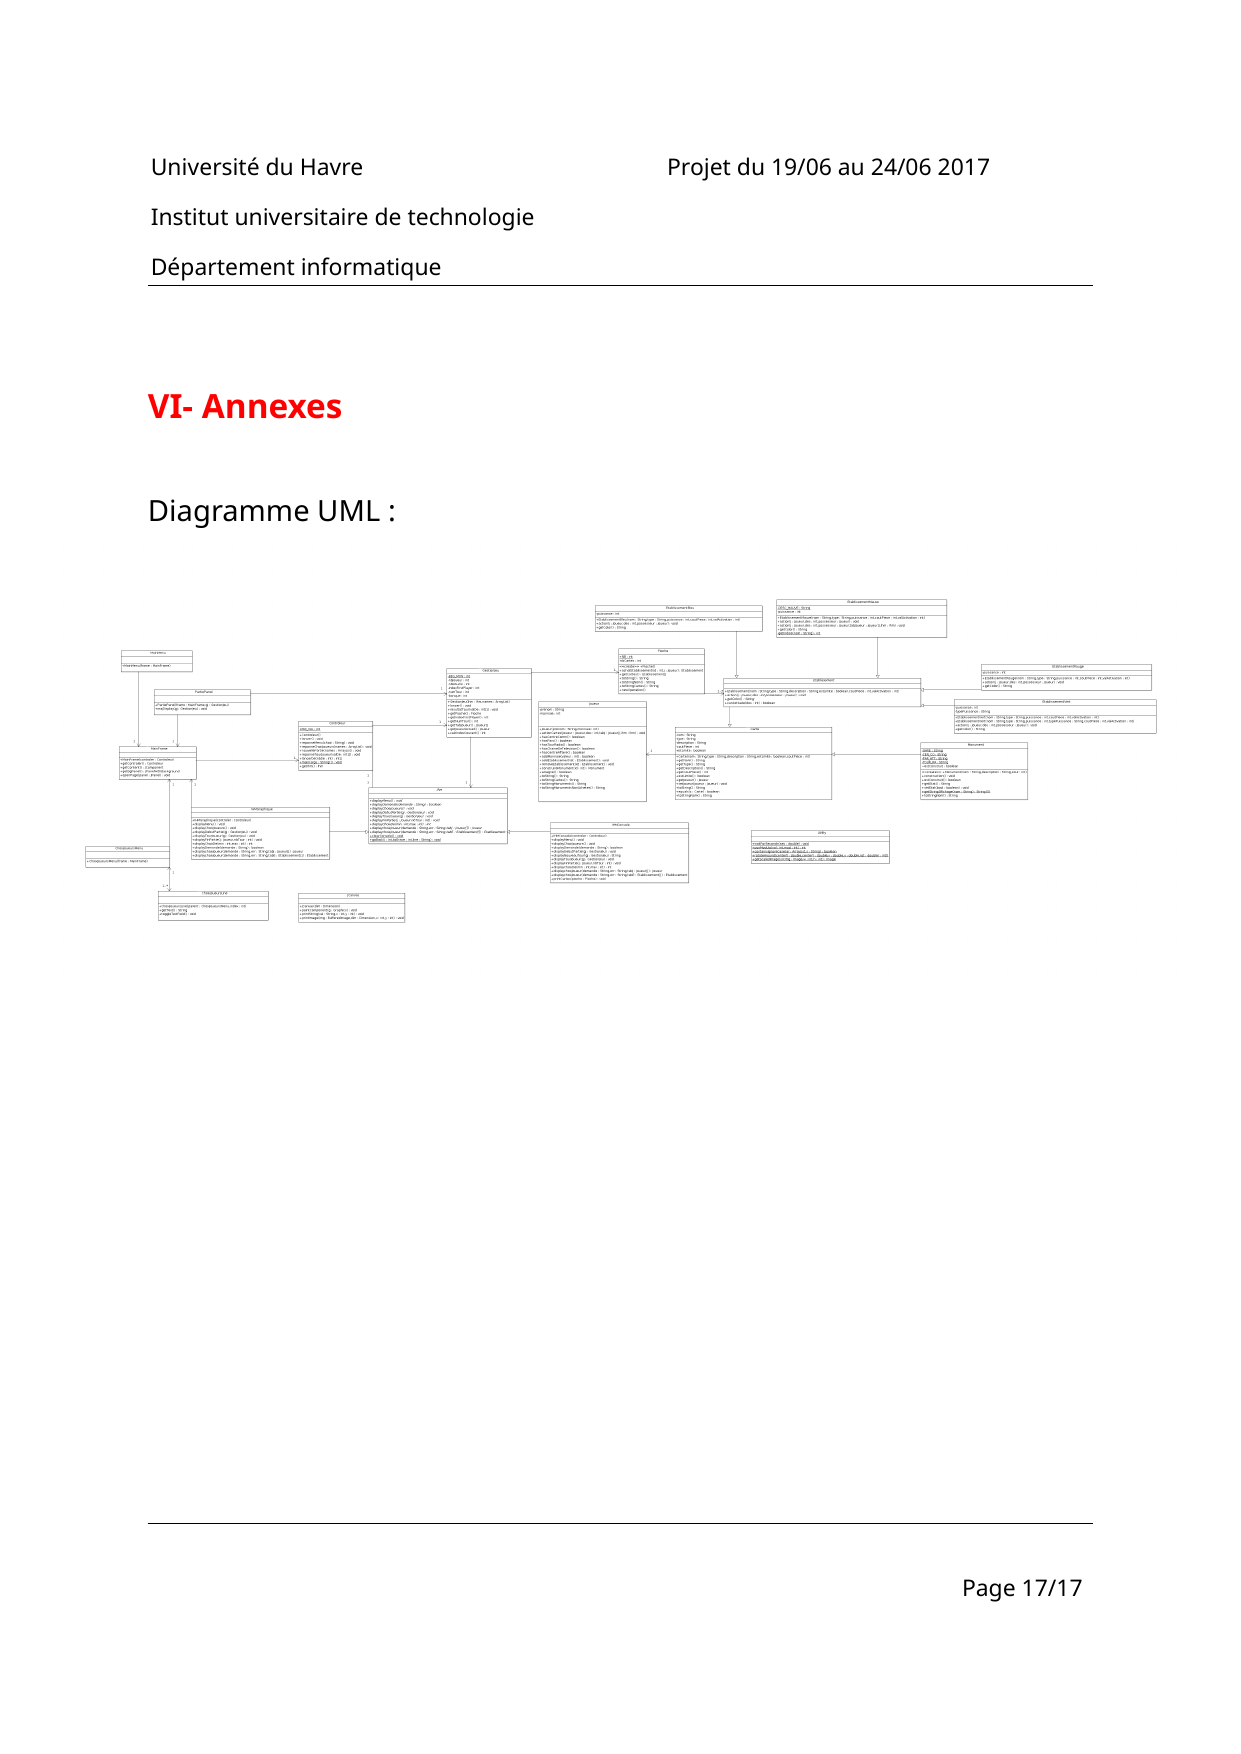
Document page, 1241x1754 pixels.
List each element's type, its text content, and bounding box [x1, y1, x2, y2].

picture [44, 544, 1196, 977]
subtitle VI- Annexes [148, 383, 1093, 428]
subtitle Diagramme UML : [148, 490, 1093, 529]
